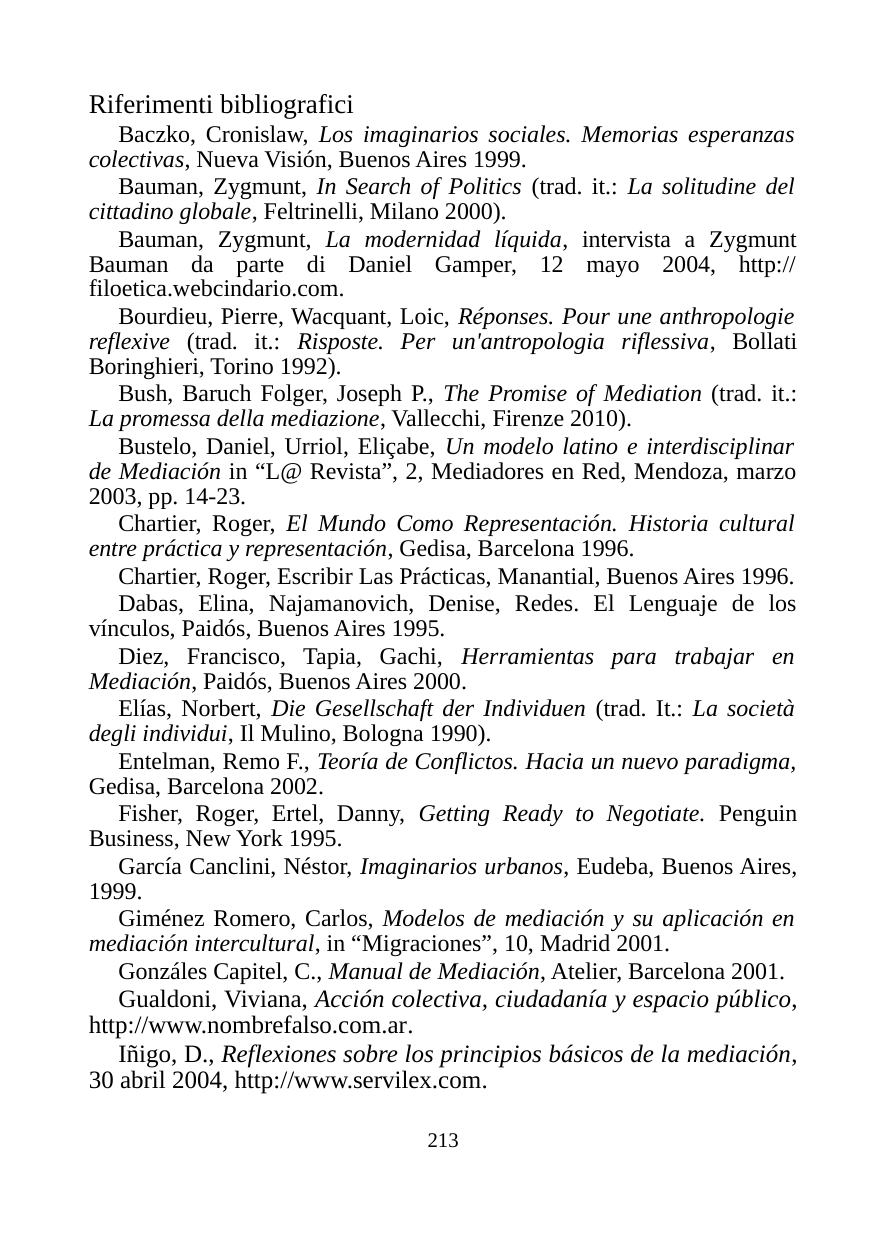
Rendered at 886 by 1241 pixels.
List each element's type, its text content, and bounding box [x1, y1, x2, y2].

text Chartier, Roger, Escribir Las Prácticas, Manantial, Buenos Aires 1996. [88, 562, 797, 589]
text Bauman, Zygmunt, La modernidad líquida, intervista a Zygmunt Bauman da parte di Daniel Gamper, 12 mayo 2004, http:// filoetica.webcindario.com. [88, 225, 797, 302]
text Giménez Romero, Carlos, Modelos de mediación y su aplicación en mediación intercultural, in “Migraciones”, 10, Madrid 2001. [88, 904, 797, 957]
text Baczko, Cronislaw, Los imaginarios sociales. Memorias esperanzas colectivas, Nueva Visión, Buenos Aires 1999. [88, 120, 797, 172]
text Dabas, Elina, Najamanovich, Denise, Redes. El Lenguaje de los vínculos, Paidós, Buenos Aires 1995. [88, 589, 797, 642]
text Bauman, Zygmunt, In Search of Politics (trad. it.: La solitudine del cittadino globale, Feltrinelli, Milano 2000). [88, 172, 797, 225]
text Elías, Norbert, Die Gesellschaft der Individuen (trad. It.: La società degli individui, Il Mulino, Bologna 1990). [88, 694, 797, 747]
text Gonzáles Capitel, C., Manual de Mediación, Atelier, Barcelona 2001. [88, 957, 797, 984]
subtitle Riferimenti bibliografici [88, 88, 797, 120]
text Diez, Francisco, Tapia, Gachi, Herramientas para trabajar en Mediación, Paidós, Buenos Aires 2000. [88, 642, 797, 694]
text Iñigo, D., Reflexiones sobre los principios básicos de la mediación, 30 abril 2004, http://www.servilex.com. [88, 1039, 797, 1094]
text Entelman, Remo F., Teoría de Conflictos. Hacia un nuevo paradigma, Gedisa, Barcelona 2002. [88, 747, 797, 799]
text Chartier, Roger, El Mundo Como Representación. Historia cultural entre práctica y representación, Gedisa, Barcelona 1996. [88, 509, 797, 562]
text Bourdieu, Pierre, Wacquant, Loic, Réponses. Pour une anthropologie reflexive (trad. it.: Risposte. Per un'antropologia riflessiva, Bollati Boringhieri, Torino 1992). [88, 302, 797, 379]
text Bush, Baruch Folger, Joseph P., The Promise of Mediation (trad. it.: La promessa della mediazione, Vallecchi, Firenze 2010). [88, 379, 797, 432]
text García Canclini, Néstor, Imaginarios urbanos, Eudeba, Buenos Aires, 1999. [88, 852, 797, 904]
text Bustelo, Daniel, Urriol, Eliçabe, Un modelo latino e interdisciplinar de Mediación in “L@ Revista”, 2, Mediadores en Red, Mendoza, marzo 2003, pp. 14-23. [88, 432, 797, 509]
text Fisher, Roger, Ertel, Danny, Getting Ready to Negotiate. Penguin Business, New York 1995. [88, 799, 797, 852]
text Gualdoni, Viviana, Acción colectiva, ciudadanía y espacio público, http://www.nombrefalso.com.ar. [88, 984, 797, 1039]
